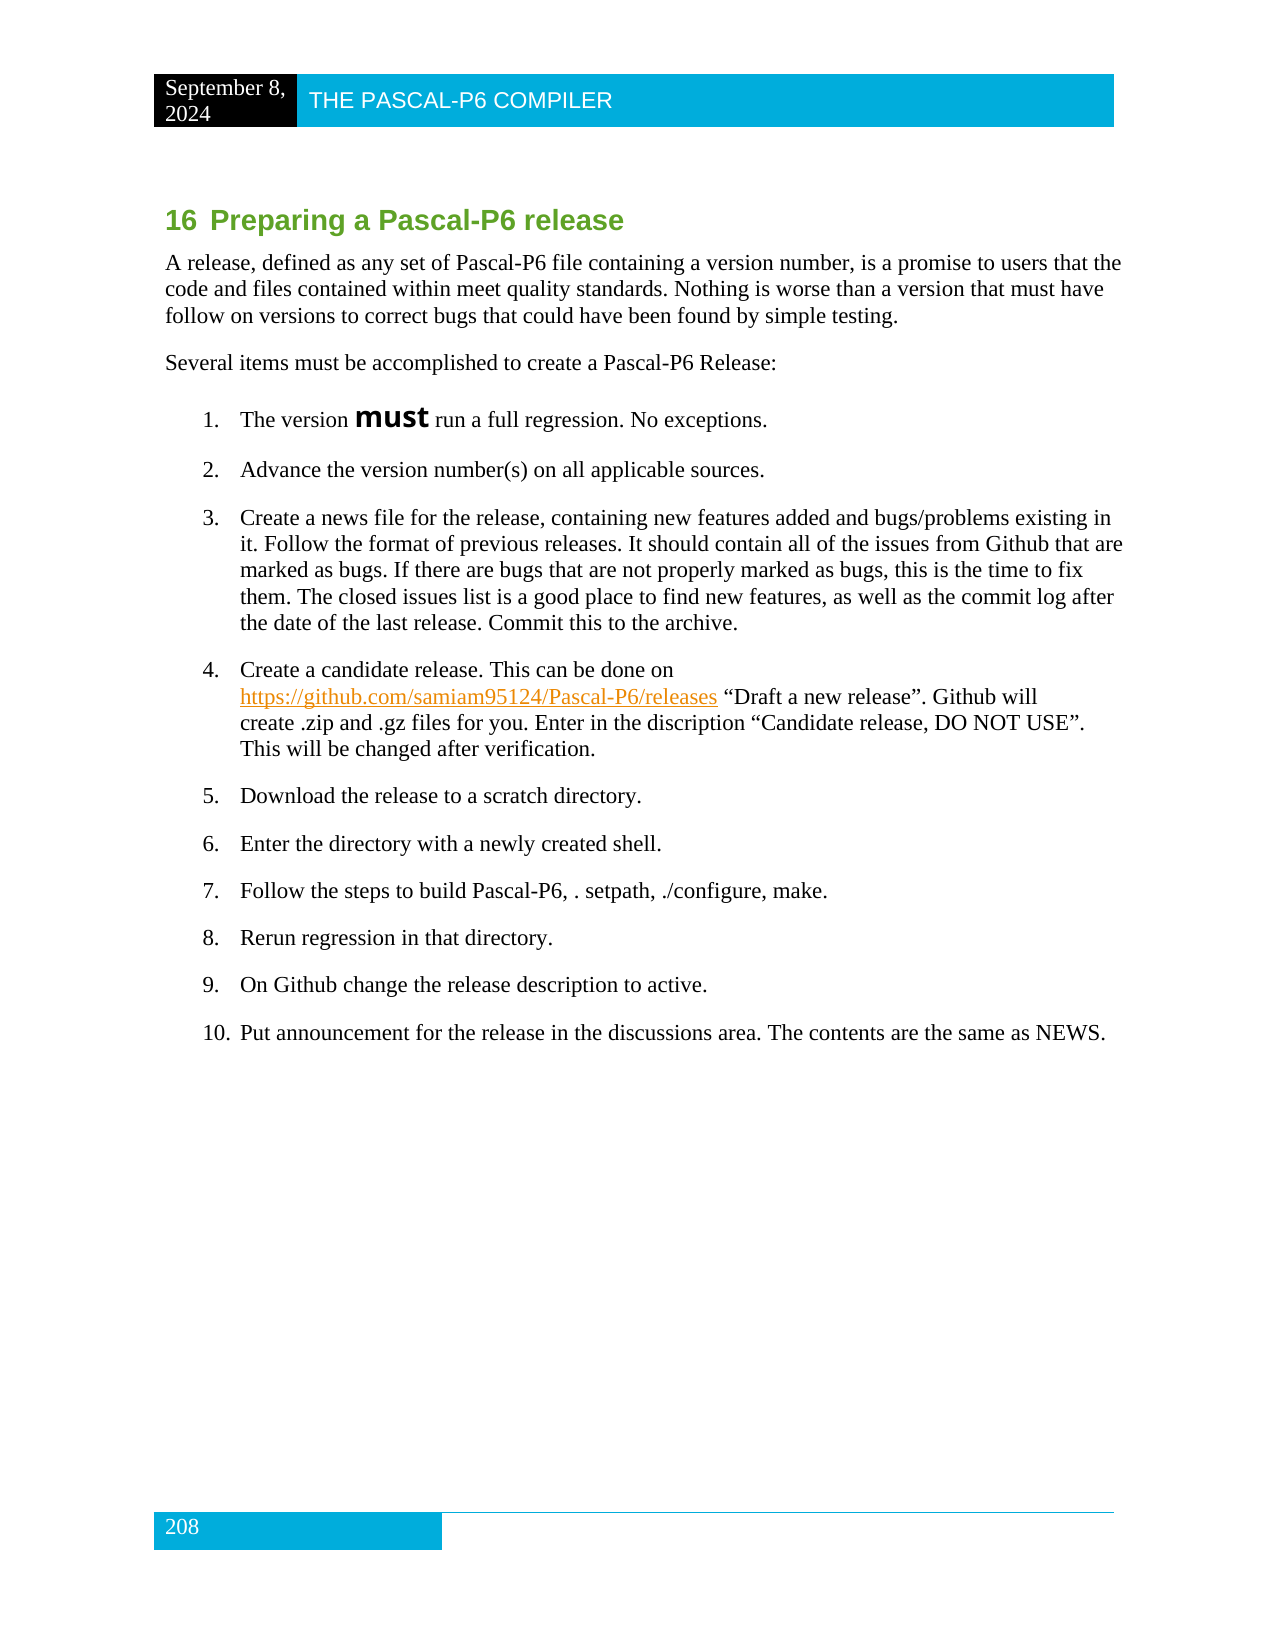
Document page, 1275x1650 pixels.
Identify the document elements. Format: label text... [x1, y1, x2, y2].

list On Github change the release description to active. [202, 971, 1125, 998]
list Create a candidate release. This can be done on https://github.com/samiam95124/Pascal-P6/releases “Draft a new release”. Github will create .zip and .gz files for you. Enter in the discription “Candidate release, DO NOT USE”. This will be changed after verification. [202, 656, 1125, 762]
list Advance the version number(s) on all applicable sources. [202, 457, 1125, 483]
list Download the release to a scratch directory. [202, 783, 1125, 809]
list Put announcement for the release in the discussions area. The contents are the same as NEWS. [202, 1018, 1125, 1045]
text A release, defined as any set of Pascal-P6 file containing a version number, is a promise to users that the code and files contained within meet quality standards. Nothing is worse than a version that must have follow on versions to correct bugs that could have been found by simple testing. [165, 249, 1125, 328]
list Follow the steps to build Pascal-P6, . setpath, ./configure, make. [202, 877, 1125, 903]
list The version must run a full regression. No exceptions. [202, 396, 1125, 436]
list Create a news file for the release, containing new features added and bugs/problems existing in it. Follow the format of previous releases. It should contain all of the issues from Github that are marked as bugs. If there are bugs that are not properly marked as bugs, this is the time to fix them. The closed issues list is a good place to find new features, as well as the commit log after the date of the last release. Commit this to the archive. [202, 504, 1125, 636]
list Rerun regression in that directory. [202, 924, 1125, 951]
text Several items must be accomplished to create a Pascal-P6 Release: [165, 349, 1125, 375]
subtitle Preparing a Pascal-P6 release [165, 203, 1125, 236]
list Enter the directory with a newly created shell. [202, 830, 1125, 856]
